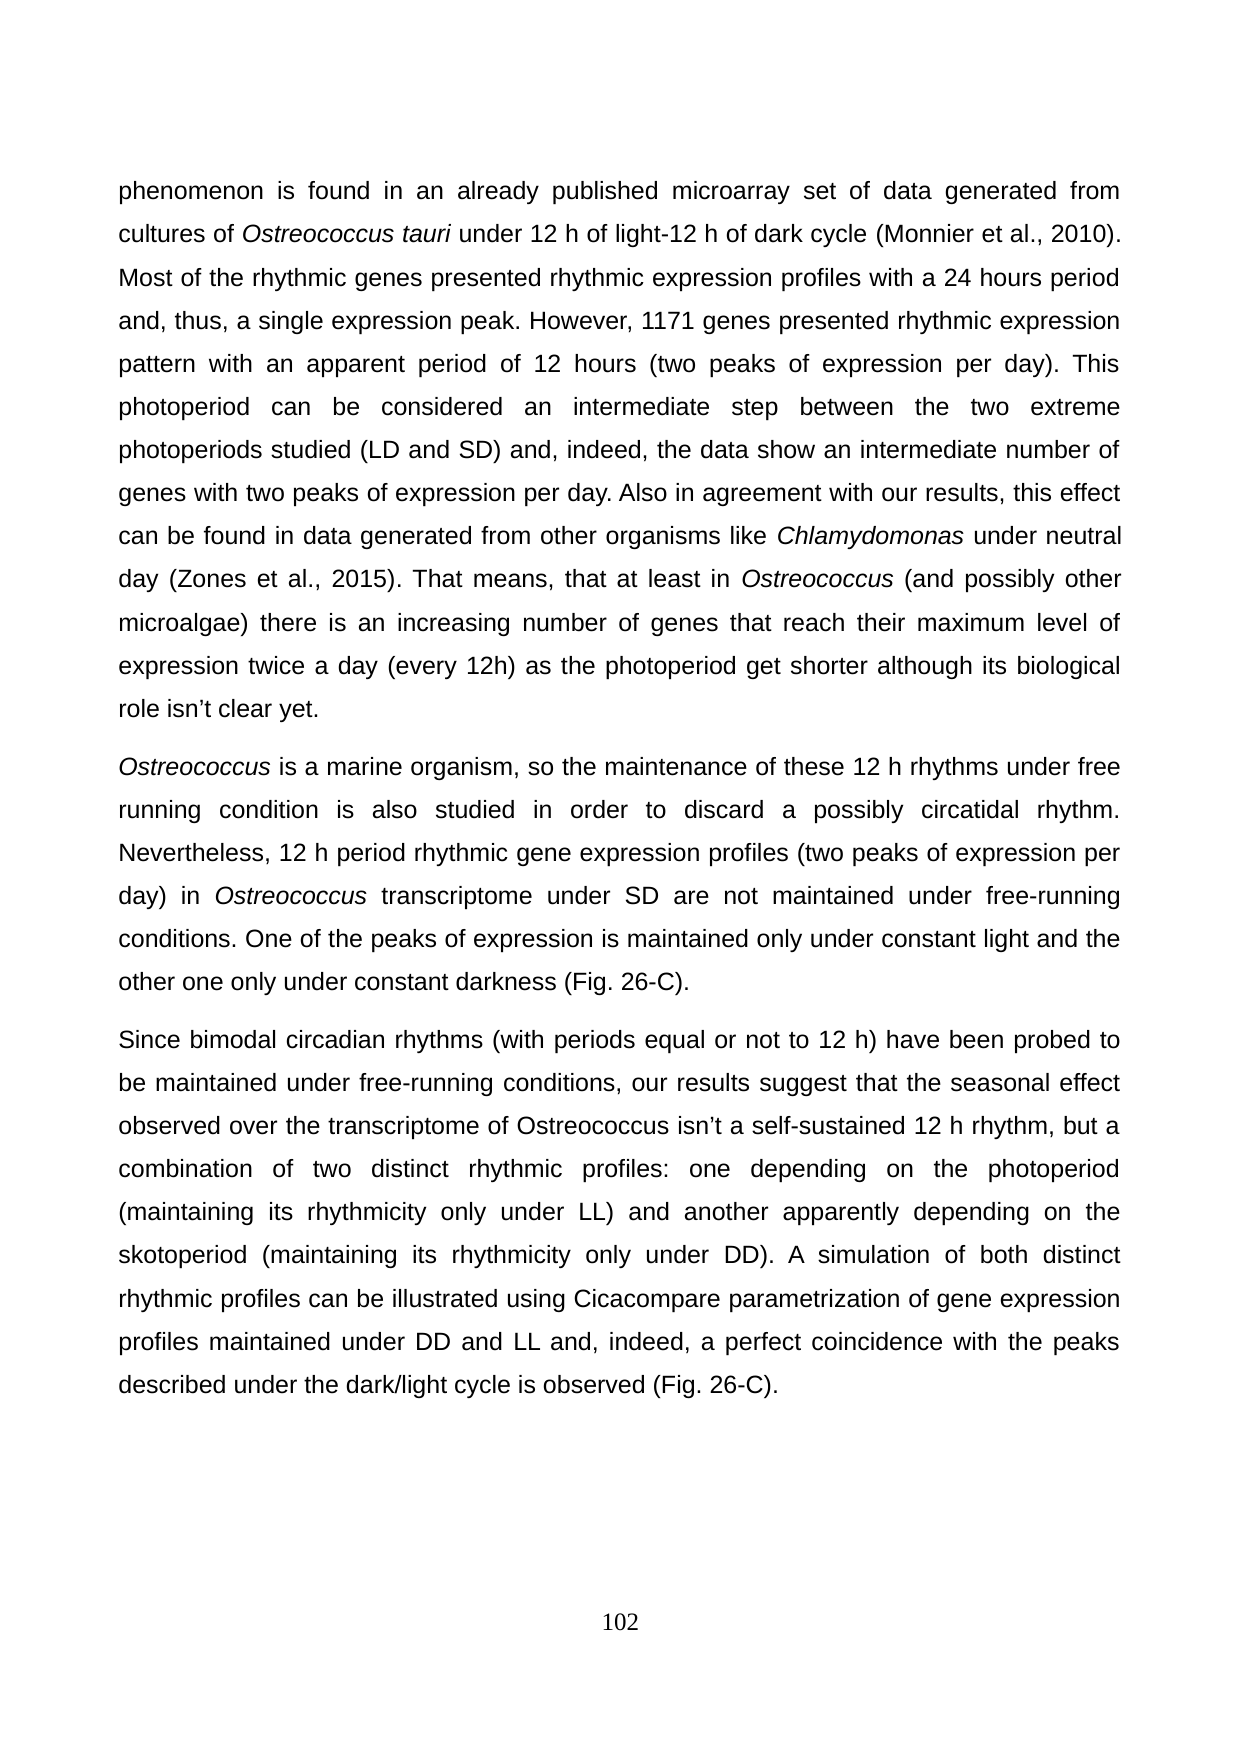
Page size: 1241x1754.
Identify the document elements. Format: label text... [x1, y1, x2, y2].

text Since bimodal circadian rhythms (with periods equal or not to 12 h) have been probed to be maintained under free-running conditions, our results suggest that the seasonal effect observed over the transcriptome of Ostreococcus isn’t a self-sustained 12 h rhythm, but a combination of two distinct rhythmic profiles: one depending on the photoperiod (maintaining its rhythmicity only under LL) and another apparently depending on the skotoperiod (maintaining its rhythmicity only under DD). A simulation of both distinct rhythmic profiles can be illustrated using Cicacompare parametrization of gene expression profiles maintained under DD and LL and, indeed, a perfect coincidence with the peaks described under the dark/light cycle is observed (Fig. 26-C). [118, 1025, 1122, 1399]
text phenomenon is found in an already published microarray set of data generated from cultures of Ostreococcus tauri under 12 h of light-12 h of dark cycle (Monnier et al., 2010)⁠. Most of the rhythmic genes presented rhythmic expression profiles with a 24 hours period and, thus, a single expression peak. However, 1171 genes presented rhythmic expression pattern with an apparent period of 12 hours (two peaks of expression per day). This photoperiod can be considered an intermediate step between the two extreme photoperiods studied (LD and SD) and, indeed, the data show an intermediate number of genes with two peaks of expression per day. Also in agreement with our results, this effect can be found in data generated from other organisms like Chlamydomonas under neutral day (Zones et al., 2015)⁠. That means, that at least in Ostreococcus (and possibly other microalgae) there is an increasing number of genes that reach their maximum level of expression twice a day (every 12h) as the photoperiod get shorter although its biological role isn’t clear yet. [118, 176, 1122, 723]
text Ostreococcus is a marine organism, so the maintenance of these 12 h rhythms under free running condition is also studied in order to discard a possibly circatidal rhythm. Nevertheless, 12 h period rhythmic gene expression profiles (two peaks of expression per day) in Ostreococcus transcriptome under SD are not maintained under free-running conditions. One of the peaks of expression is maintained only under constant light and the other one only under constant darkness (Fig. 26-C). [118, 752, 1122, 996]
